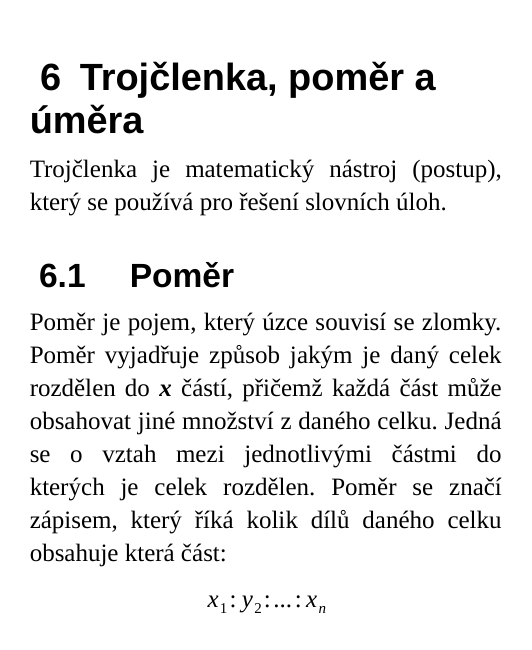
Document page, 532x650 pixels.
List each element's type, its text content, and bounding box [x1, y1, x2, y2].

subtitle Poměr [29, 256, 502, 294]
subtitle Trojčlenka, poměr a úměra [29, 54, 502, 142]
text Poměr je pojem, který úzce souvisí se zlomky. Poměr vyjadřuje způsob jakým je daný celek rozdělen do x částí, přičemž každá část může obsahovat jiné množství z daného celku. Jedná se o vztah mezi jednotlivými částmi do kterých je celek rozdělen. Poměr se značí zápisem, který říká kolik dílů daného celku obsahuje která část: [29, 307, 502, 567]
text Trojčlenka je matematický nástroj (postup), který se používá pro řešení slovních úloh. [29, 154, 502, 216]
